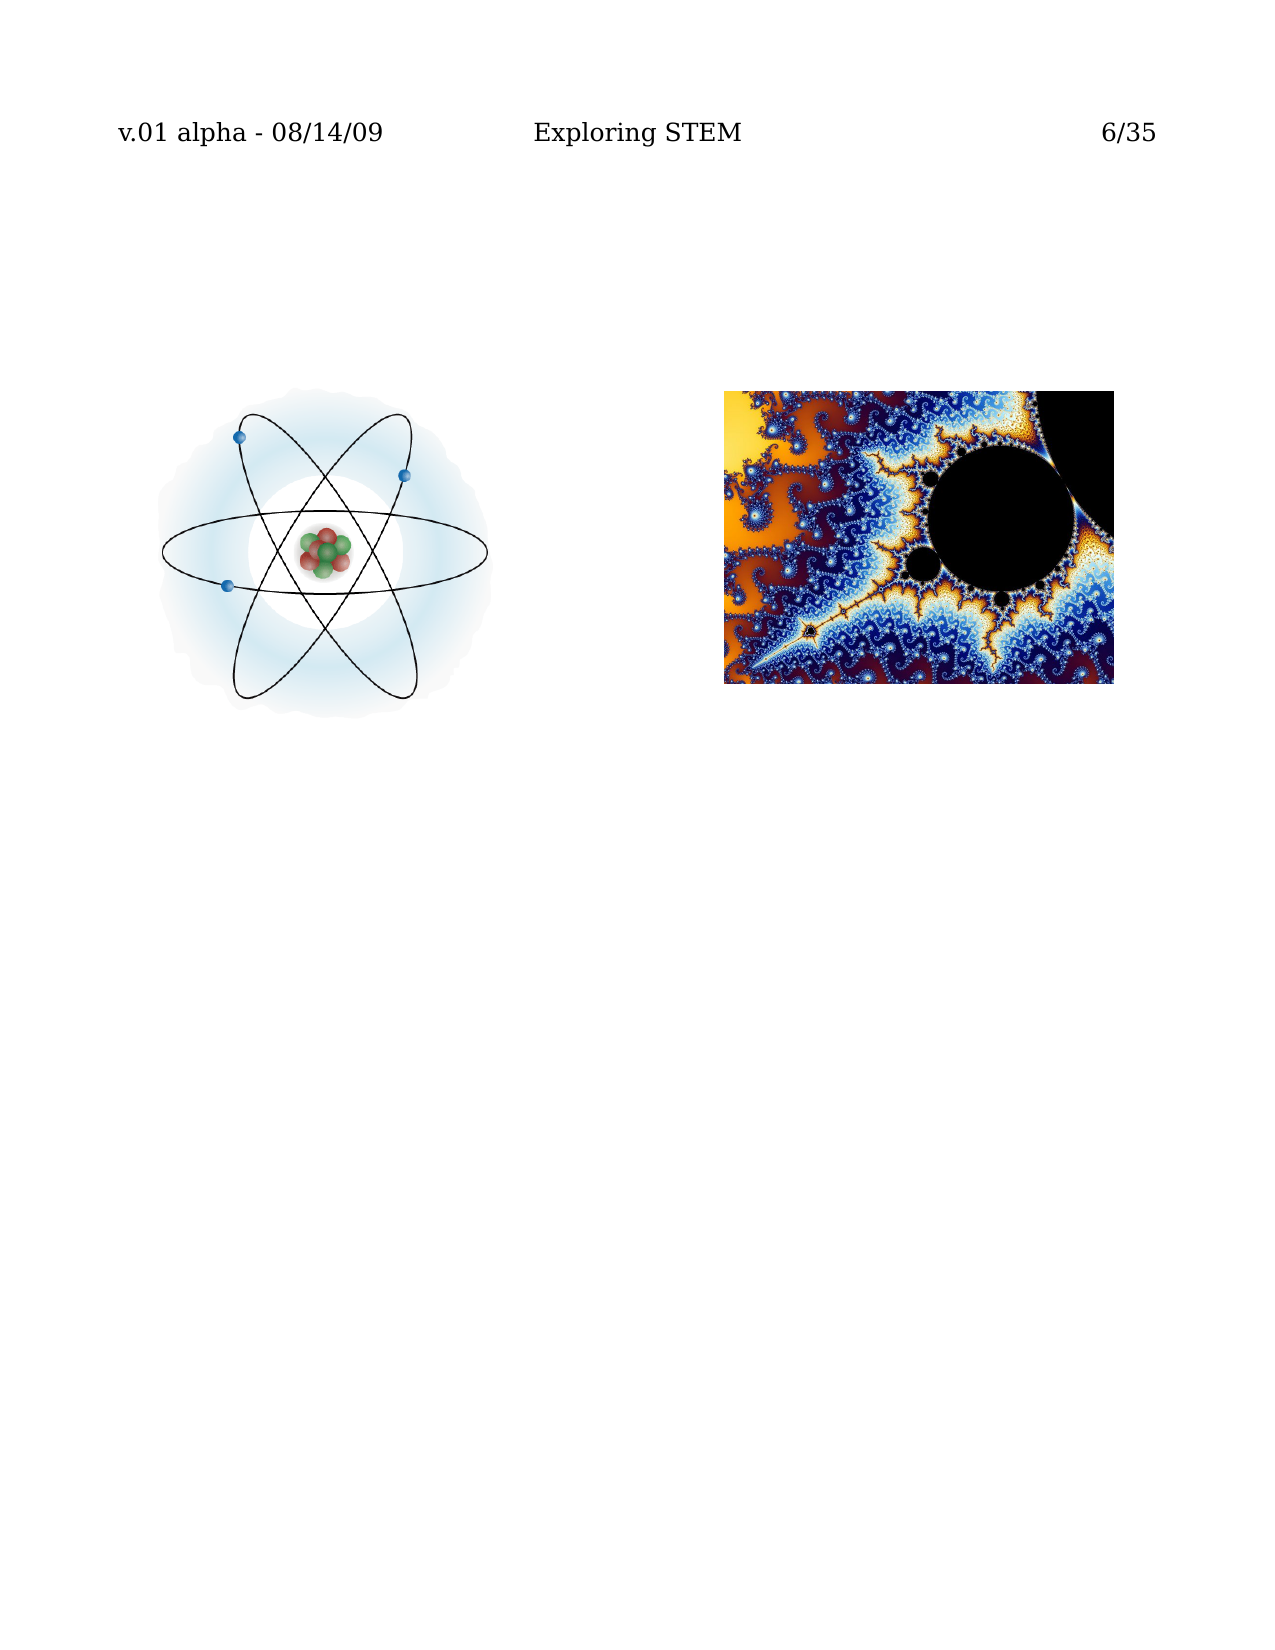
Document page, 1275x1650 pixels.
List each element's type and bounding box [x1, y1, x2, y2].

picture [724, 391, 1114, 684]
picture [155, 383, 494, 721]
